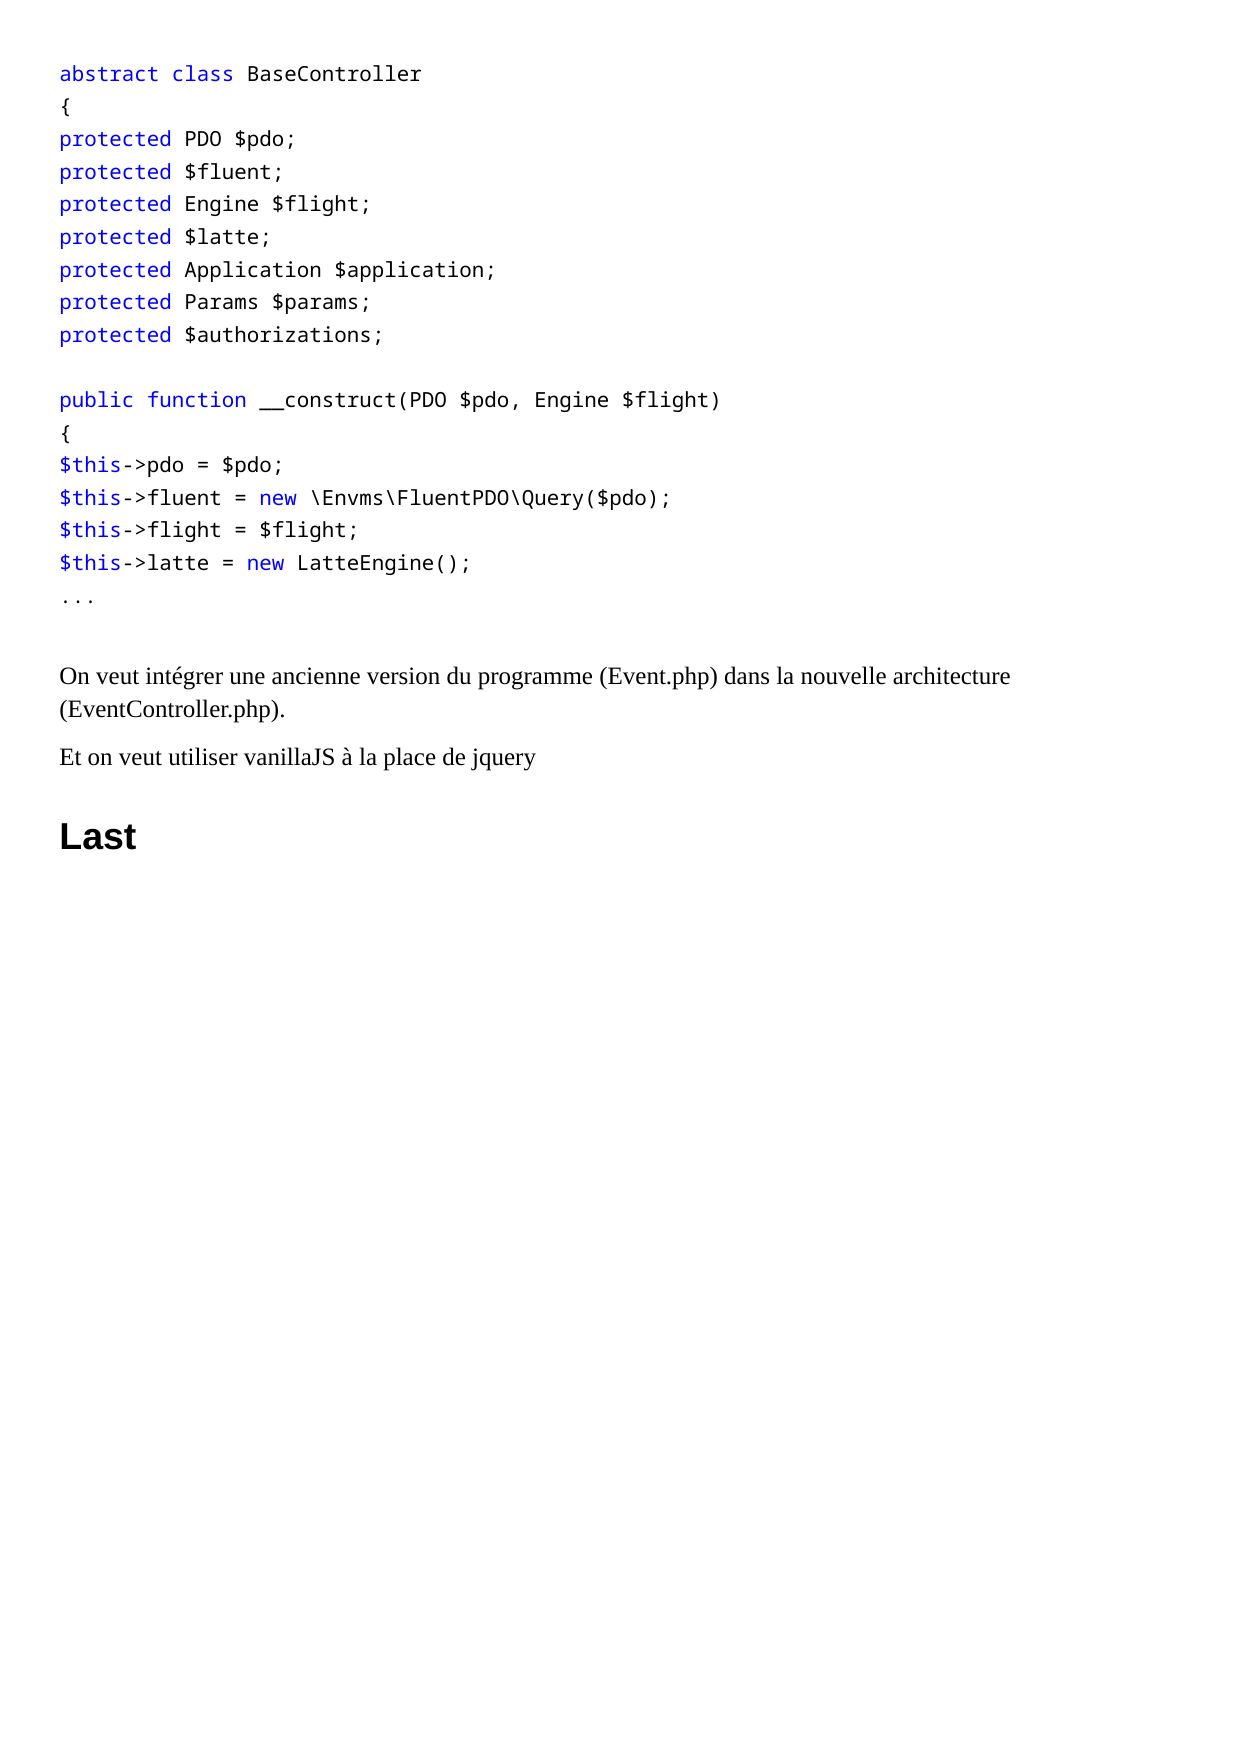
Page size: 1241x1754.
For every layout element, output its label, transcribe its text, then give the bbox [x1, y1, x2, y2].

text protected Engine $flight; [59, 189, 1181, 218]
text protected Application $application; [59, 255, 1181, 283]
text public function __construct(PDO $pdo, Engine $flight) [59, 385, 1181, 413]
text { [59, 92, 1181, 120]
text On veut intégrer une ancienne version du programme (Event.php) dans la nouvelle architecture (EventController.php). [59, 661, 1181, 723]
text $this->fluent = new \Envms\FluentPDO\Query($pdo); [59, 483, 1181, 511]
text $this->latte = new LatteEngine(); [59, 548, 1181, 577]
text protected $authorizations; [59, 320, 1181, 348]
text protected $latte; [59, 222, 1181, 251]
text protected Params $params; [59, 287, 1181, 316]
text protected PDO $pdo; [59, 124, 1181, 153]
text $this->pdo = $pdo; [59, 450, 1181, 479]
text abstract class BaseController [59, 59, 1181, 87]
text ... [59, 581, 1181, 609]
text protected $fluent; [59, 157, 1181, 185]
text Et on veut utiliser vanillaJS à la place de jquery [59, 742, 1181, 770]
subtitle Last [59, 814, 1181, 857]
text $this->flight = $flight; [59, 516, 1181, 544]
text { [59, 418, 1181, 446]
